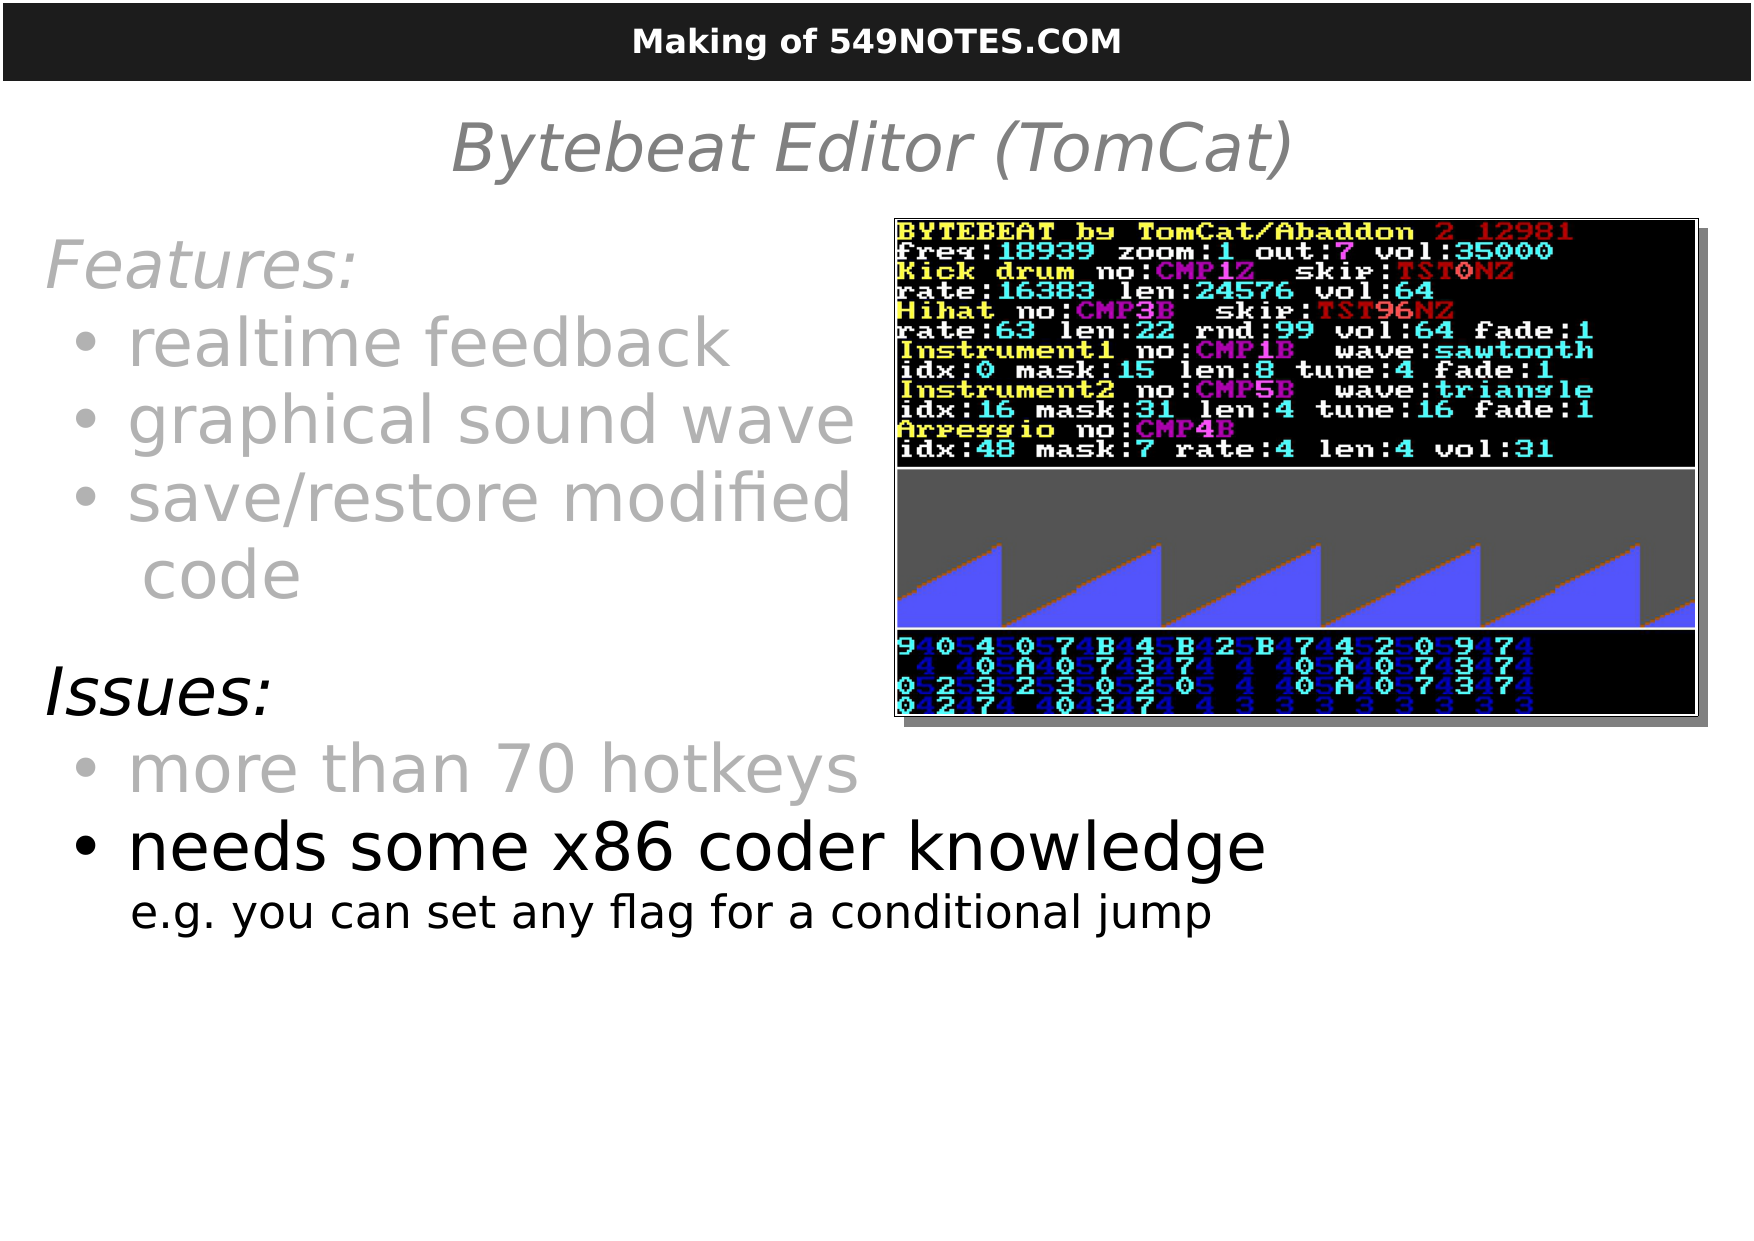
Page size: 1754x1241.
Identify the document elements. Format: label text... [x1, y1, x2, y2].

text [1708, 382, 1751, 459]
text • graphical sound wave [3, 382, 894, 459]
text [1708, 459, 1751, 537]
text [1708, 304, 1751, 382]
text e.g. you can set any flag for a conditional jump [3, 886, 1751, 939]
text • more than 70 hotkeys [3, 731, 1751, 808]
text code [3, 537, 894, 614]
text Features: [3, 226, 894, 304]
text Bytebeat Editor (TomCat) [3, 110, 1751, 188]
text • save/restore modified [3, 459, 894, 537]
text • needs some x86 coder knowledge [3, 808, 1751, 886]
text [1699, 226, 1751, 304]
text [1708, 537, 1751, 614]
picture [897, 220, 1695, 714]
text Issues: [3, 653, 1751, 731]
text • realtime feedback [3, 304, 894, 382]
